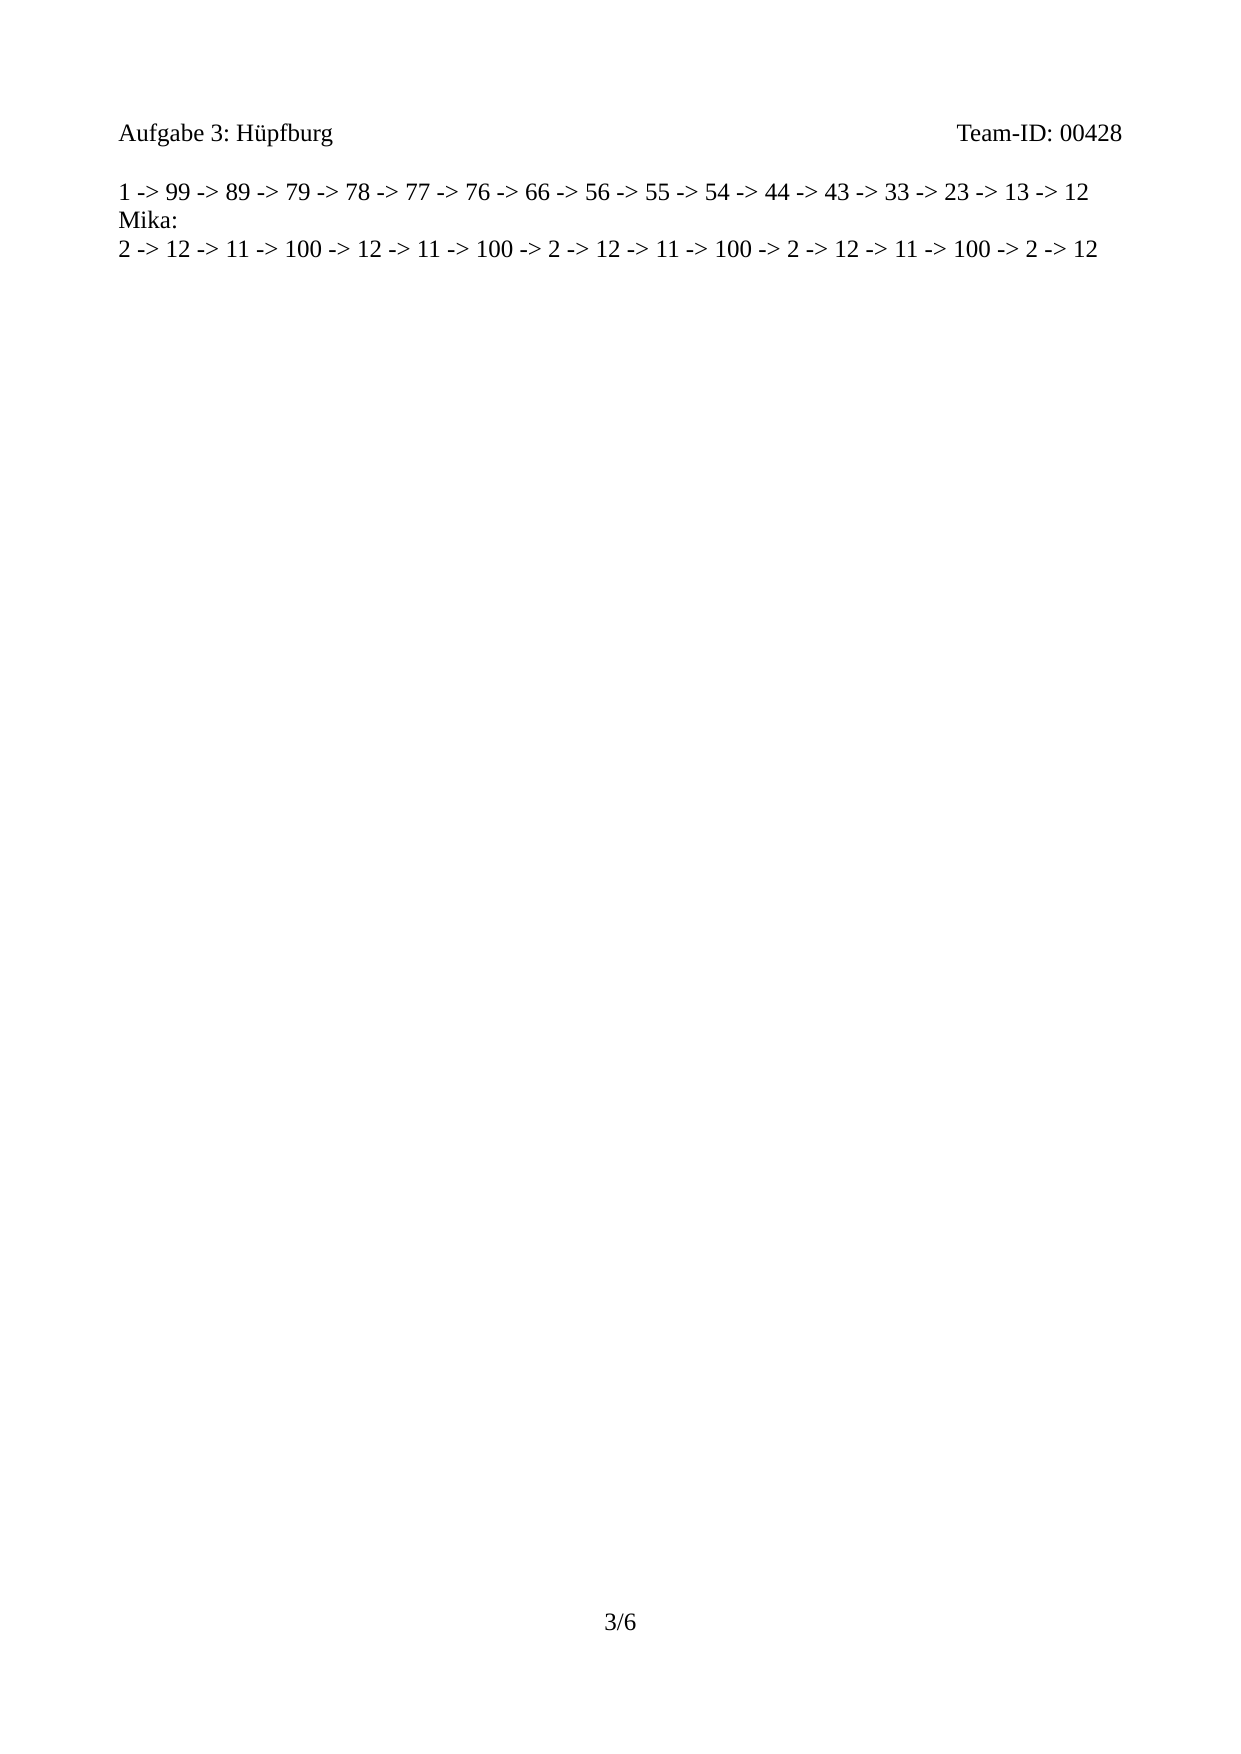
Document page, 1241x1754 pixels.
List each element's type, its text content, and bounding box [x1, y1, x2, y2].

text 1 -> 99 -> 89 -> 79 -> 78 -> 77 -> 76 -> 66 -> 56 -> 55 -> 54 -> 44 -> 43 -> 33 -> 23 -> 13 -> 12 [118, 177, 1122, 206]
text Mika: [118, 206, 1122, 234]
text 2 -> 12 -> 11 -> 100 -> 12 -> 11 -> 100 -> 2 -> 12 -> 11 -> 100 -> 2 -> 12 -> 11 -> 100 -> 2 -> 12 [118, 234, 1122, 263]
